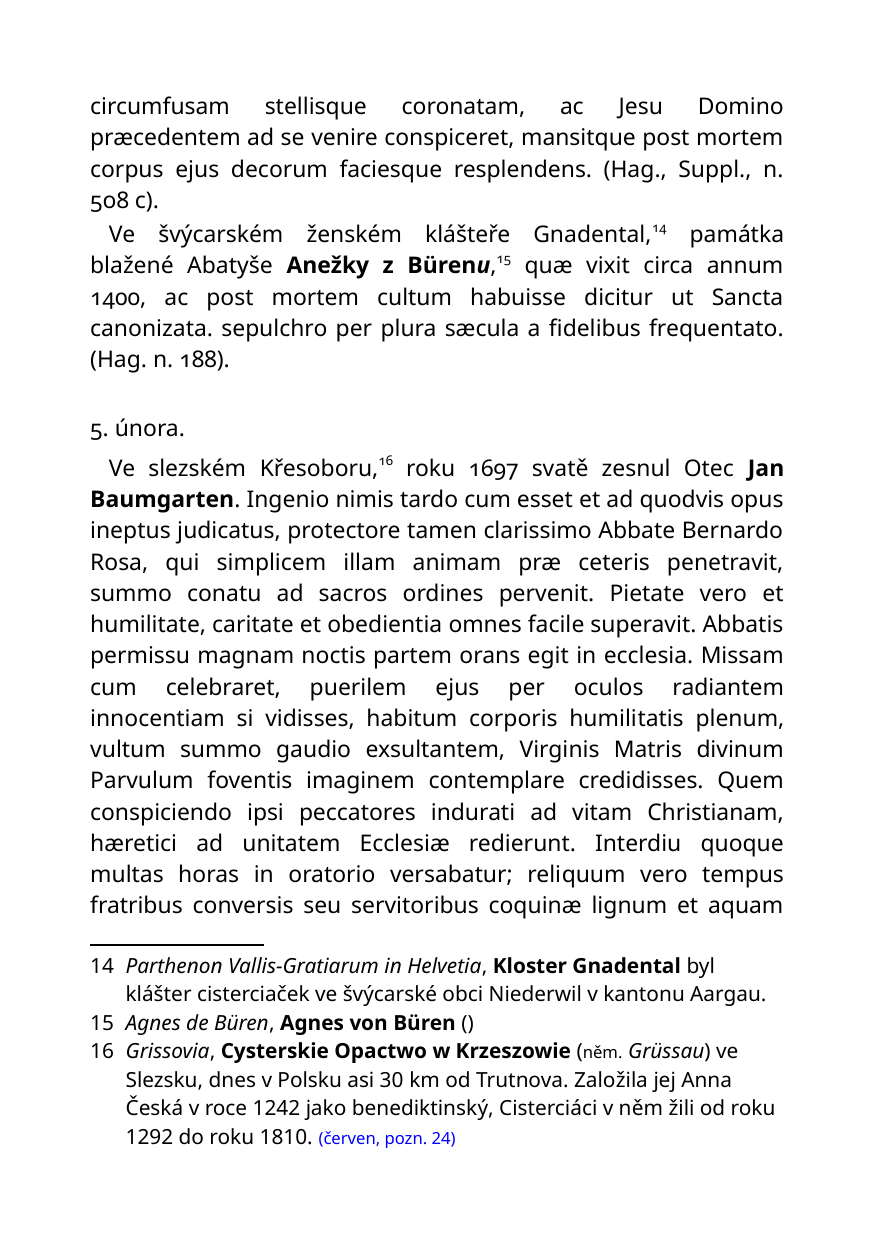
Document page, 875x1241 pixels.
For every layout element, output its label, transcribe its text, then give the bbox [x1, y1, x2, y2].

text circumfusam stellisque coronatam, ac Jesu Domino præcedentem ad se venire conspiceret, mansitque post mortem corpus ejus decorum faciesque resplendens. (Hag., Suppl., n. 5o8 c). [90, 90, 784, 215]
text Ve slezském Křesoboru, roku 1697 svatě zesnul Otec Jan Baumgarten. Ingenio nimis tardo cum esset et ad quodvis opus ineptus judicatus, protectore tamen clarissimo Abbate Bernardo Rosa, qui simplicem illam animam præ ceteris penetravit, summo conatu ad sacros ordines pervenit. Pietate vero et humilitate, caritate et obedientia omnes facile superavit. Abbatis permissu magnam noctis partem orans egit in ecclesia. Missam cum celebraret, puerilem ejus per oculos radiantem innocentiam si vidisses, habitum corporis humili­tatis plenum, vultum summo gaudio exsultantem, Virginis Matris divinum Parvulum foventis imaginem contemplare credidisses. Quem conspiciendo ipsi peccatores indurati ad vitam Christianam, hæretici ad unitatem Ecclesiæ redierunt. Interdiu quoque multas horas in oratorio versabatur; reli­quum vero tempus fratribus conversis seu servitoribus coquinæ lignum et aquam [90, 452, 784, 921]
text Agnes de Büren, Agnes von Büren () [90, 1008, 784, 1036]
text Grissovia, Cysterskie Opactwo w Krzeszowie (něm. Grüssau) ve Slezsku, dnes v Polsku asi 30 km od Trutnova. Založila jej Anna Česká v roce 1242 jako benediktinský, Cisterciáci v něm žili od roku 1292 do roku 1810. (červen, pozn. 24) [90, 1036, 784, 1150]
text Parthenon Vallis-Gratiarum in Helvetia, Kloster Gnadental byl klášter cisterciaček ve švýcarské obci Niederwil v kantonu Aargau. [90, 951, 784, 1008]
text 5. února. [90, 412, 784, 443]
text Ve švýcarském ženském klášteře Gnadental, památka blažené Abatyše Anežky z Bürenu, quæ vixit circa annum 1400, ac post mortem cultum habuisse dicitur ut Sancta canonizata. sepulchro per plura sæcula a fidelibus frequentato. (Hag. n. 188). [90, 218, 784, 374]
